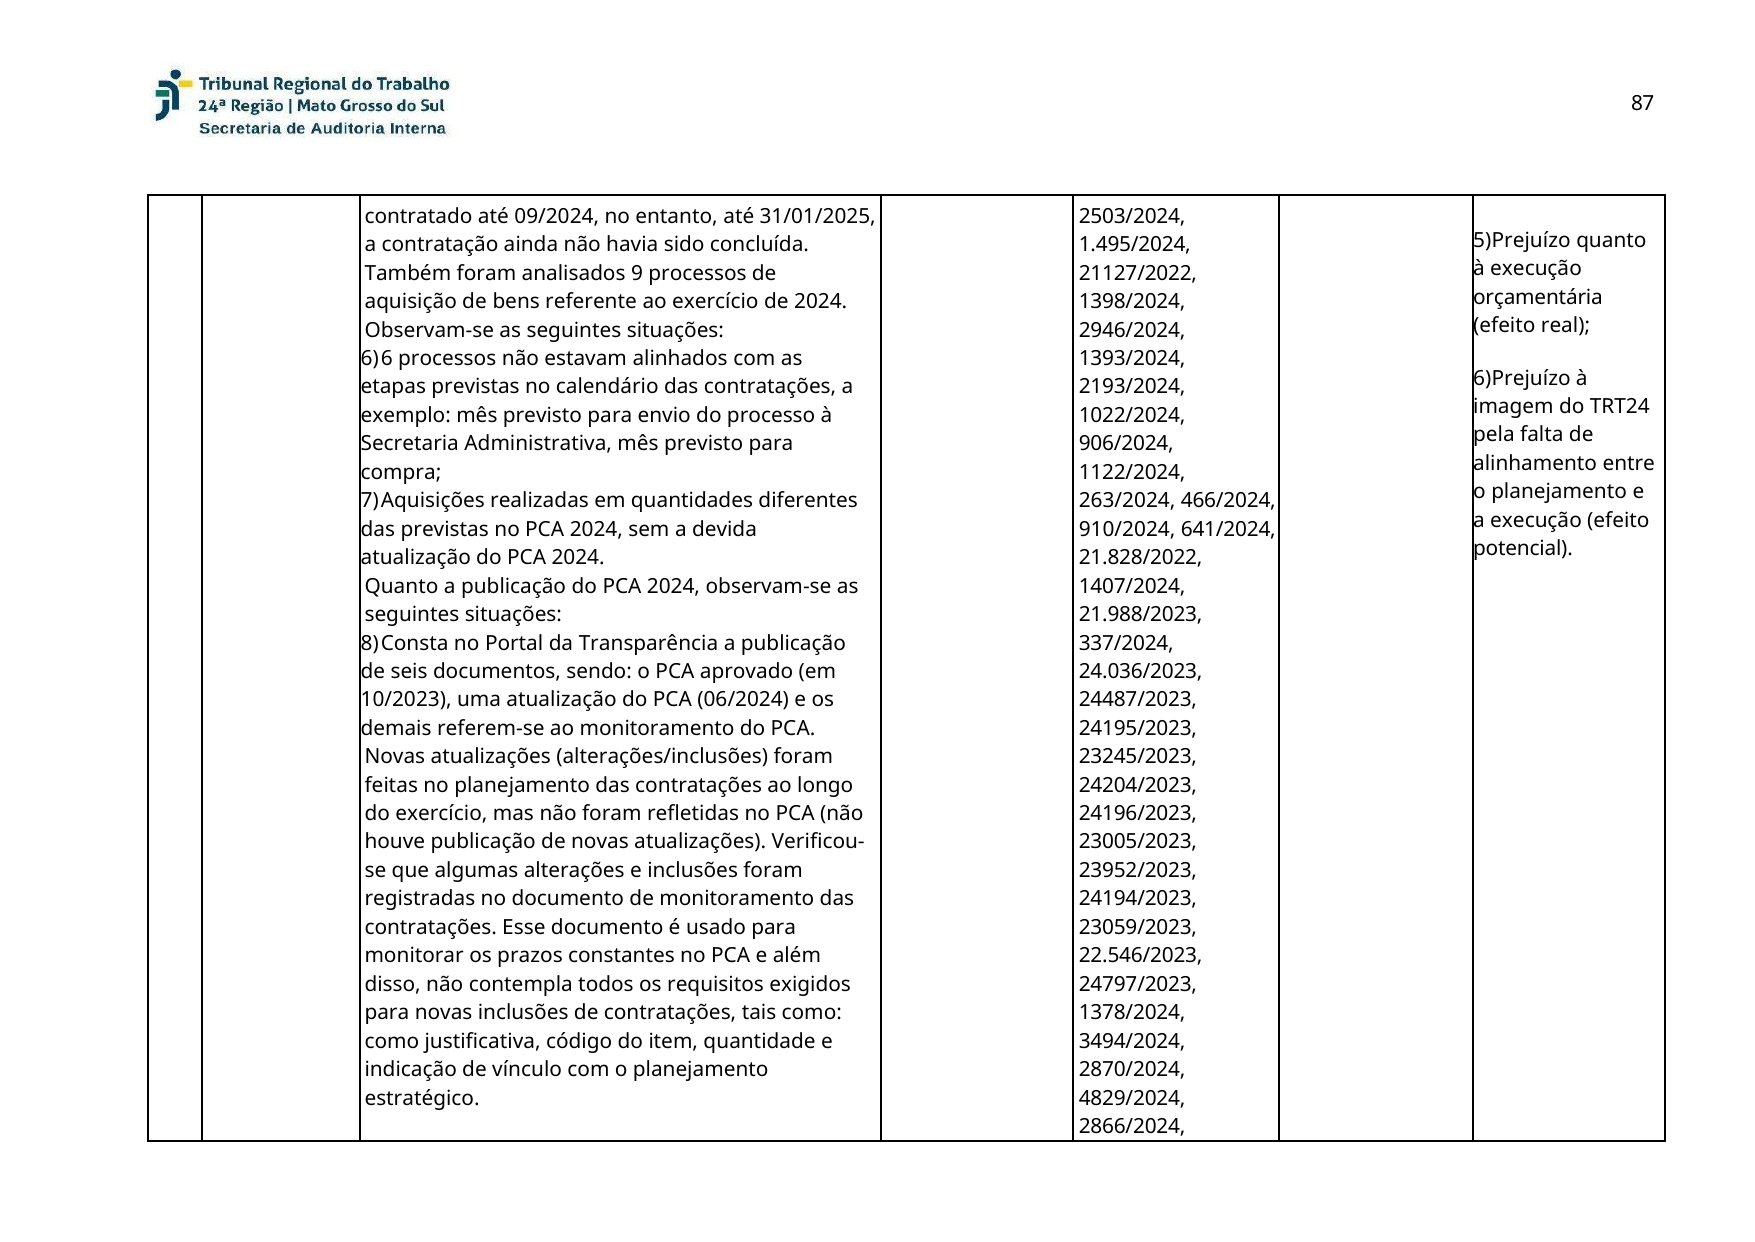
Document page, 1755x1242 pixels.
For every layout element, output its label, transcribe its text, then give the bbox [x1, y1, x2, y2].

table_header [149, 196, 201, 1139]
table_header contratado até 09/2024, no entanto, até 31/01/2025, a contratação ainda não havia sido concluída. Também foram analisados 9 processos de aquisição de bens referente ao exercício de 2024. Observam-se as seguintes situações: 6 processos não estavam alinhados com as etapas previstas no calendário das contratações, a exemplo: mês previsto para envio do processo à Secretaria Administrativa, mês previsto para compra; Aquisições realizadas em quantidades diferentes das previstas no PCA 2024, sem a devida atualização do PCA 2024. Quanto a publicação do PCA 2024, observam-se as seguintes situações: Consta no Portal da Transparência a publicação de seis documentos, sendo: o PCA aprovado (em 10/2023), uma atualização do PCA (06/2024) e os demais referem-se ao monitoramento do PCA. Novas atualizações (alterações/inclusões) foram feitas no planejamento das contratações ao longo do exercício, mas não foram refletidas no PCA (não houve publicação de novas atualizações). Verificou-se que algumas alterações e inclusões foram registradas no documento de monitoramento das contratações. Esse documento é usado para monitorar os prazos constantes no PCA e além disso, não contempla todos os requisitos exigidos para novas inclusões de contratações, tais como: como justificativa, código do item, quantidade e indicação de vínculo com o planejamento estratégico. [361, 196, 880, 1139]
table_header [203, 196, 359, 1139]
table_header [1280, 196, 1472, 1139]
table_header Prejuízo quanto à execução orçamentária (efeito real); Prejuízo à imagem do TRT24 pela falta de alinhamento entre o planejamento e a execução (efeito potencial). [1474, 196, 1664, 1139]
table_header 2503/2024, 1.495/2024, 21127/2022, 1398/2024, 2946/2024, 1393/2024, 2193/2024, 1022/2024, 906/2024, 1122/2024, 263/2024, 466/2024, 910/2024, 641/2024, 21.828/2022, 1407/2024, 21.988/2023, 337/2024, 24.036/2023, 24487/2023, 24195/2023, 23245/2023, 24204/2023, 24196/2023, 23005/2023, 23952/2023, 24194/2023, 23059/2023, 22.546/2023, 24797/2023, 1378/2024, 3494/2024, 2870/2024, 4829/2024, 2866/2024, [1074, 196, 1278, 1139]
table_header [882, 196, 1072, 1139]
